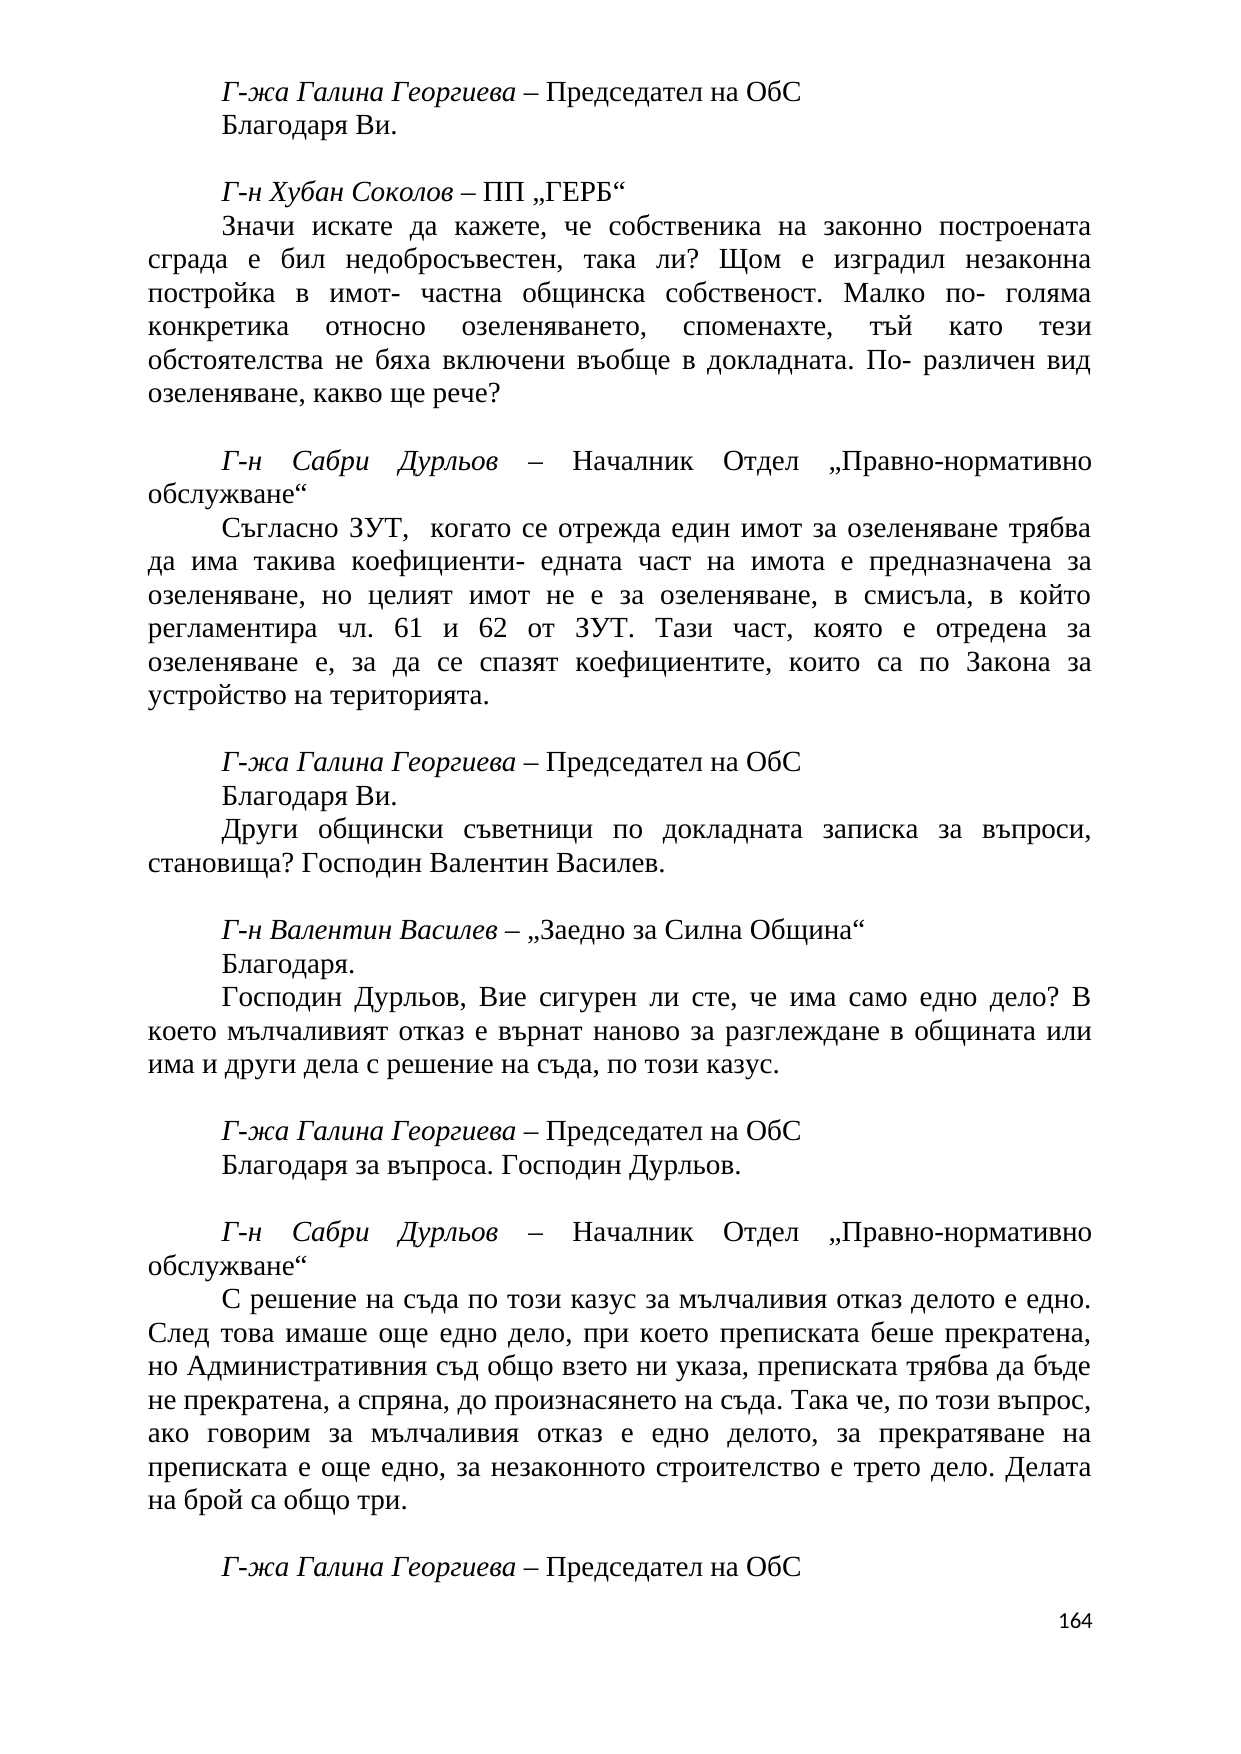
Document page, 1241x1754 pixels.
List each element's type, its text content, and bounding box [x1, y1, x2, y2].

text Г-жа Галина Георгиева – Председател на ОбС [148, 1549, 1093, 1583]
text Съгласно ЗУТ, когато се отрежда един имот за озеленяване трябва да има такива коефициенти- едната част на имота е предназначена за озеленяване, но целият имот не е за озеленяване, в смисъла, в който регламентира чл. 61 и 62 от ЗУТ. Тази част, която е отредена за озеленяване е, за да се спазят коефициентите, които са по Закона за устройство на територията. [148, 510, 1093, 711]
text Благодаря за въпроса. Господин Дурльов. [148, 1147, 1093, 1181]
text Благодаря Ви. [148, 778, 1093, 812]
text Други общински съветници по докладната записка за въпроси, становища? Господин Валентин Василев. [148, 812, 1093, 879]
text Г-н Валентин Василев – „Заедно за Силна Община“ [148, 912, 1093, 946]
text Г-н Хубан Соколов – ПП „ГЕРБ“ [148, 174, 1093, 208]
text Господин Дурльов, Вие сигурен ли сте, че има само едно дело? В което мълчаливият отказ е върнат наново за разглеждане в общината или има и други дела с решение на съда, по този казус. [148, 979, 1093, 1080]
text Г-жа Галина Георгиева – Председател на ОбС [148, 744, 1093, 778]
text Благодаря Ви. [148, 107, 1093, 141]
text Значи искате да кажете, че собственика на законно построената сграда е бил недобросъвестен, така ли? Щом е изградил незаконна постройка в имот- частна общинска собственост. Малко по- голяма конкретика относно озеленяването, споменахте, тъй като тези обстоятелства не бяха включени въобще в докладната. По- различен вид озеленяване, какво ще рече? [148, 208, 1093, 409]
text Г-жа Галина Георгиева – Председател на ОбС [148, 1113, 1093, 1147]
text Г-жа Галина Георгиева – Председател на ОбС [148, 74, 1093, 107]
text Благодаря. [148, 946, 1093, 979]
text Г-н Сабри Дурльов – Началник Отдел „Правно-нормативно обслужване“ [148, 443, 1093, 510]
text С решение на съда по този казус за мълчаливия отказ делото е едно. След това имаше още едно дело, при което преписката беше прекратена, но Административния съд общо взето ни указа, преписката трябва да бъде не прекратена, а спряна, до произнасянето на съда. Така че, по този въпрос, ако говорим за мълчаливия отказ е едно делото, за прекратяване на преписката е още едно, за незаконното строителство е трето дело. Делата на брой са общо три. [148, 1281, 1093, 1516]
text Г-н Сабри Дурльов – Началник Отдел „Правно-нормативно обслужване“ [148, 1214, 1093, 1281]
